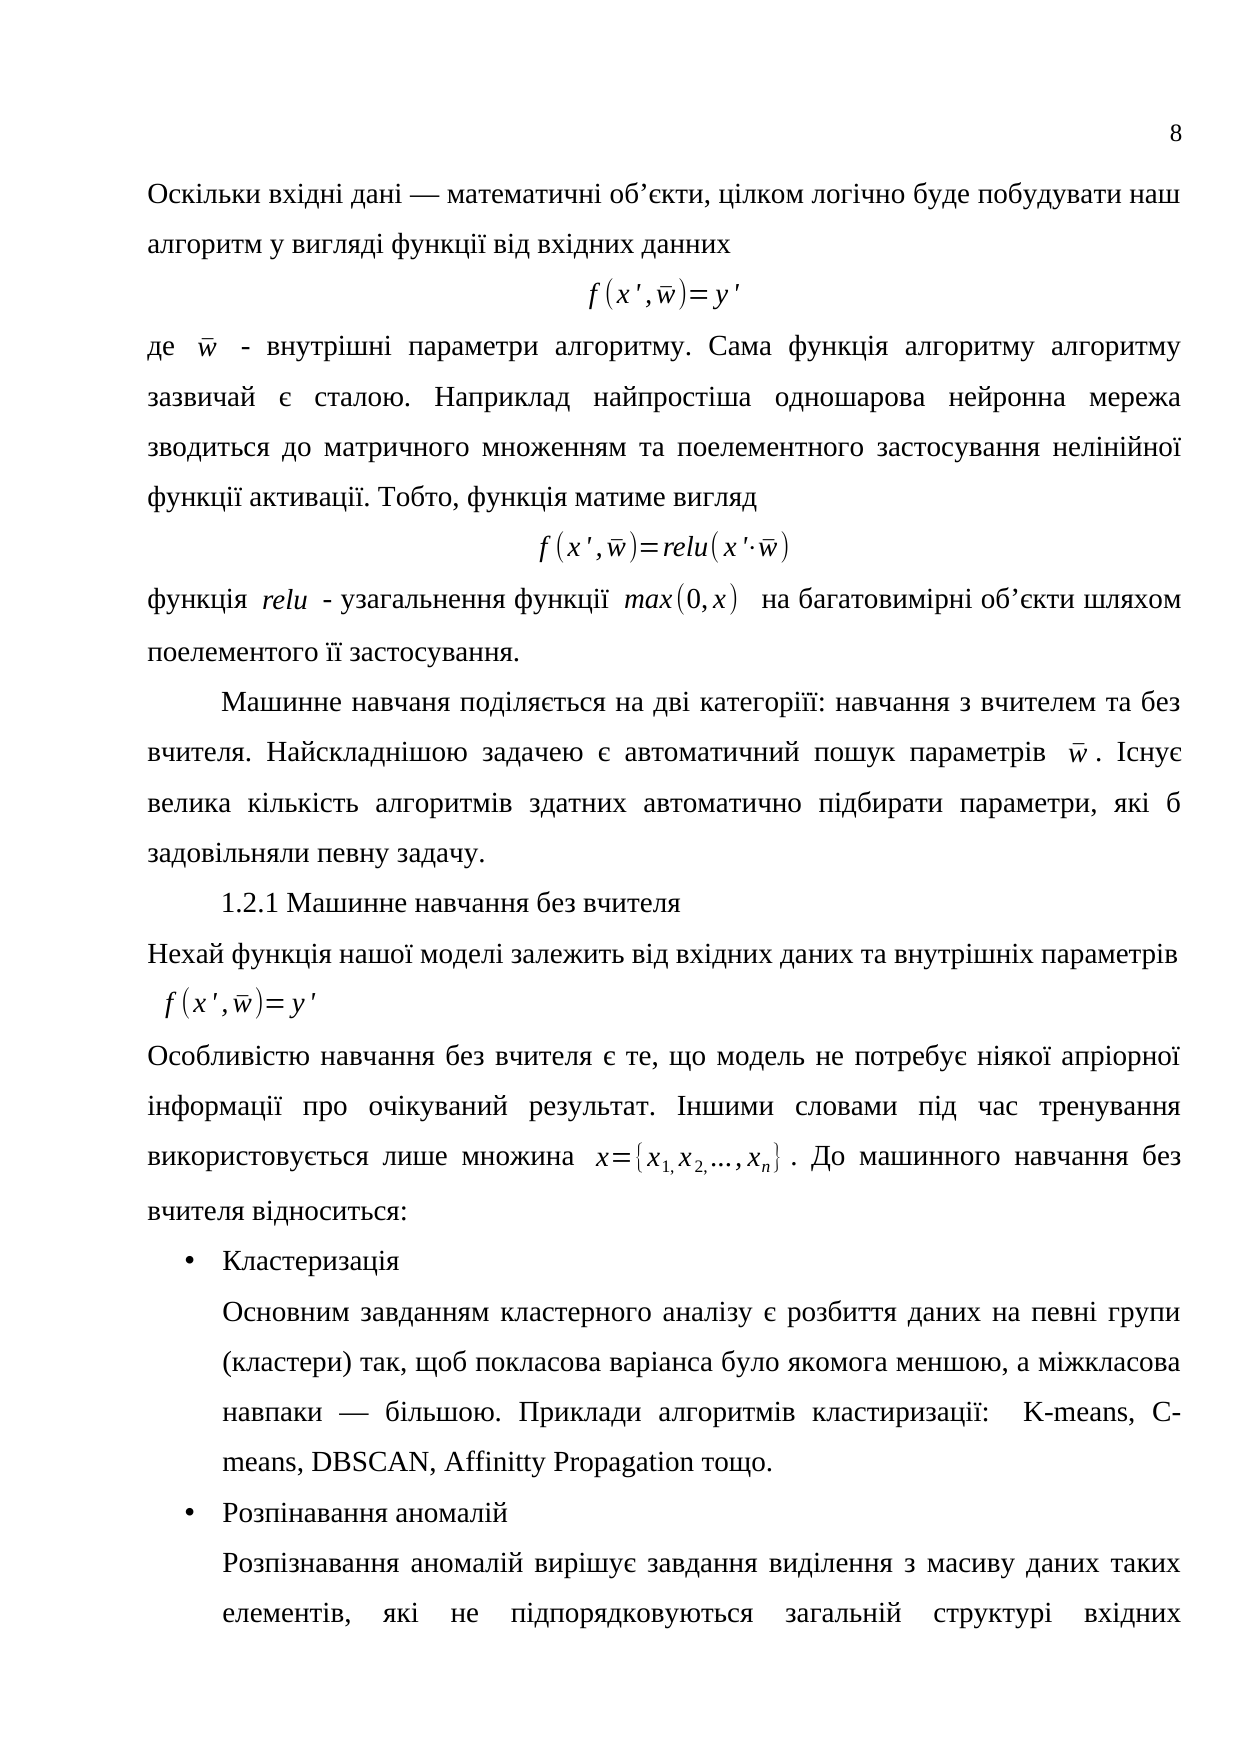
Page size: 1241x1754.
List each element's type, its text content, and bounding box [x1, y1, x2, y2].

list Кластеризація [184, 1243, 1182, 1277]
list Основним завданням кластерного аналізу є розбиття даних на певні групи (кластери) так, щоб покласова варіанса було якомога меншою, а міжкласова навпаки — більшою. Приклади алгоритмів кластиризації: K-means, C-means, DBSCAN, Affinitty Propagation тощо. [184, 1294, 1182, 1478]
text Особливістю навчання без вчителя є те, що модель не потребує ніякої апріорної інформації про очікуваний результат. Іншими словами під час тренування використовується лише множина . До машинного навчання без вчителя відноситься: [147, 1038, 1182, 1226]
text Оскільки вхідні дані — математичні об’єкти, цілком логічно буде побудувати наш алгоритм у вигляді функції від вхідних данних [147, 176, 1182, 260]
subtitle 1.2.1 Машинне навчання без вчителя [147, 885, 1182, 919]
list Розпінавання аномалій [184, 1495, 1182, 1528]
list Розпізнавання аномалій вирішує завдання виділення з масиву даних таких елементів, які не підпорядковуються загальній структурі вхідних [184, 1545, 1182, 1629]
text Машинне навчаня поділяється на дві категоріїї: навчання з вчителем та без вчителя. Найскладнішою задачею є автоматичний пошук параметрів . Існує велика кількість алгоритмів здатних автоматично підбирати параметри, які б задовільняли певну задачу. [147, 684, 1182, 869]
text функція - узагальнення функції на багатовимірні об’єкти шляхом поелементого її застосування. [147, 581, 1182, 667]
text де - внутрішні параметри алгоритму. Сама функція алгоритму алгоритму зазвичай є сталою. Наприклад найпростіша одношарова нейронна мережа зводиться до матричного множенням та поелементного застосування нелінійної функції активації. Тобто, функція матиме вигляд [147, 328, 1182, 513]
text Нехай функція нашої моделі залежить від вхідних даних та внутрішніх параметрів [147, 936, 1182, 969]
